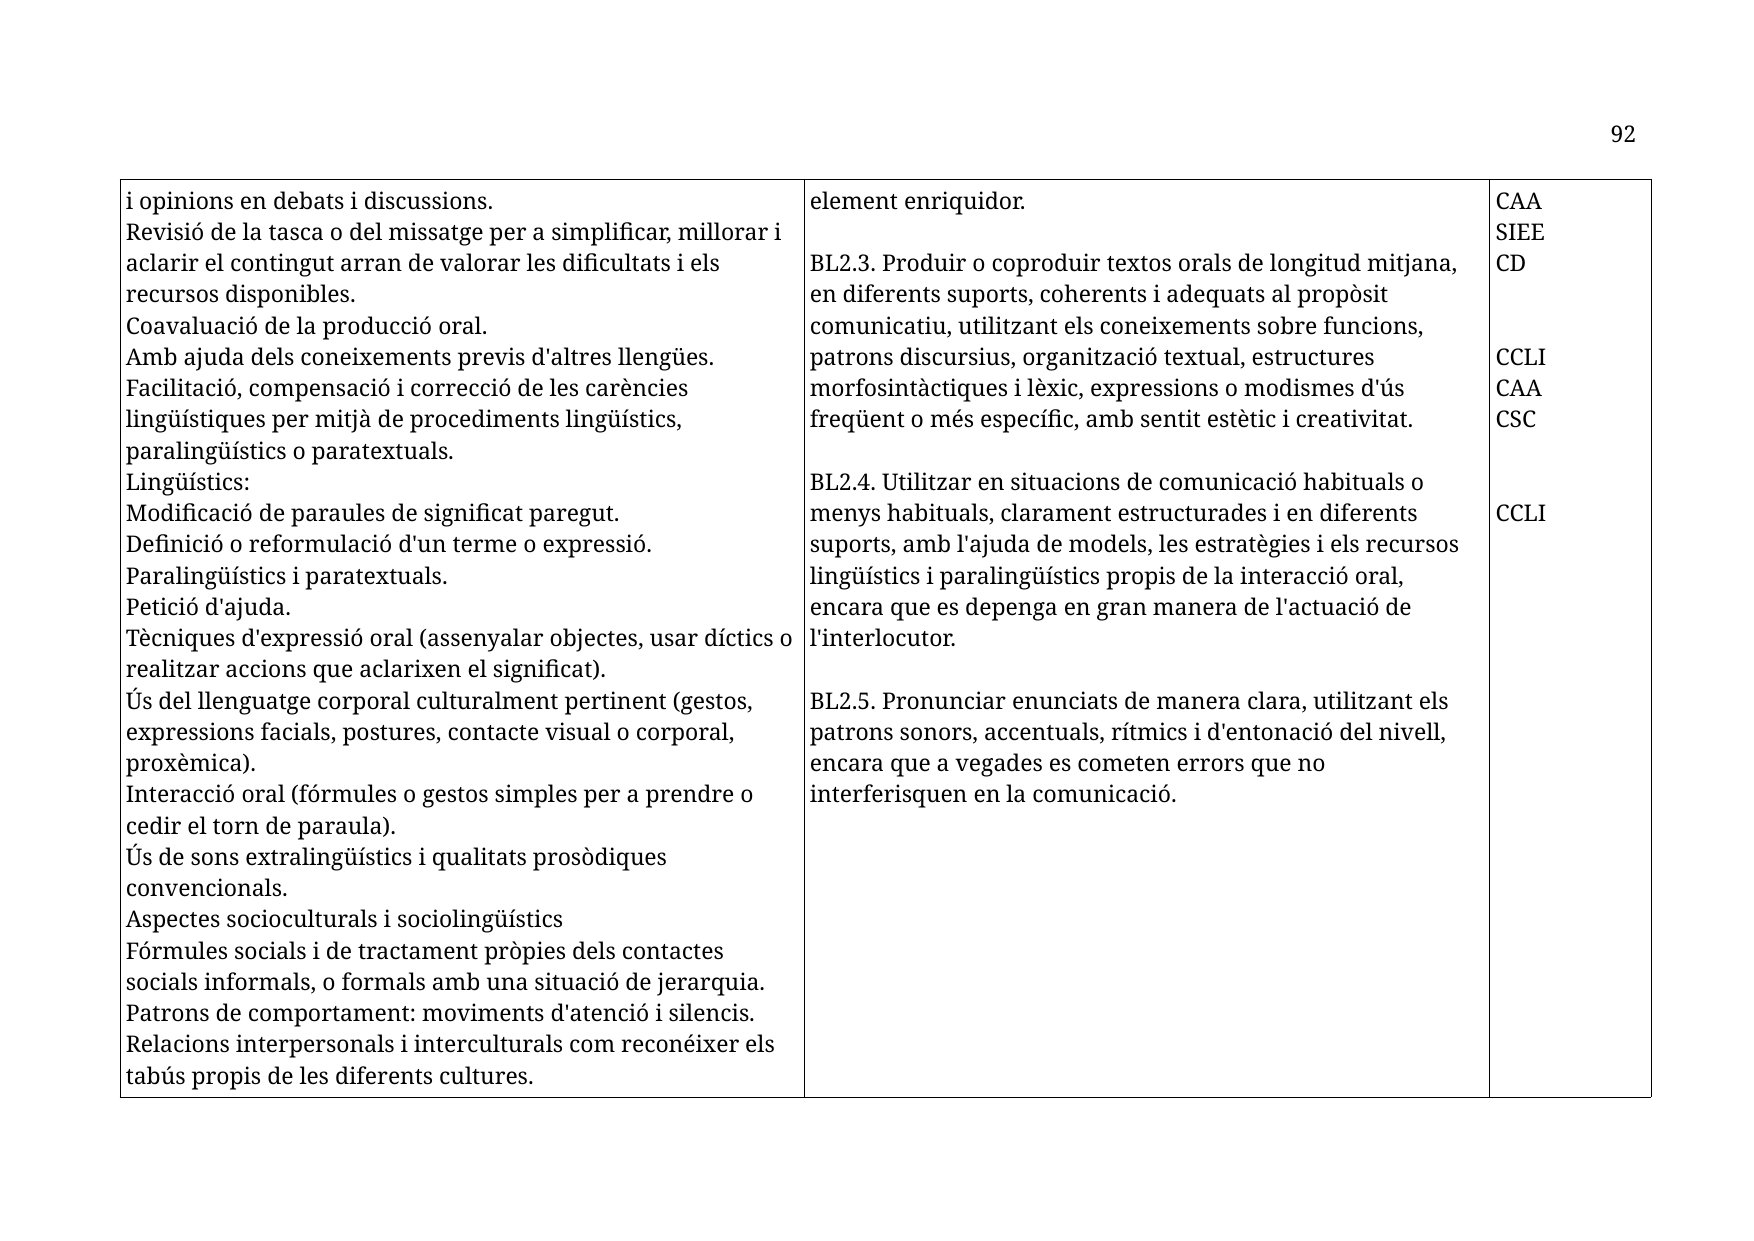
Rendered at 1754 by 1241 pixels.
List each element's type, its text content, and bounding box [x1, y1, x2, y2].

table_cell i opinions en debats i discussions. Revisió de la tasca o del missatge per a simplificar, millorar i aclarir el contingut arran de valorar les dificultats i els recursos disponibles. Coavaluació de la producció oral. Amb ajuda dels coneixements previs d'altres llengües. Facilitació, compensació i correcció de les carències lingüístiques per mitjà de procediments lingüístics, paralingüístics o paratextuals. Lingüístics: Modificació de paraules de significat paregut. Definició o reformulació d'un terme o expressió. Paralingüístics i paratextuals. Petició d'ajuda. Tècniques d'expressió oral (assenyalar objectes, usar díctics o realitzar accions que aclarixen el significat). Ús del llenguatge corporal culturalment pertinent (gestos, expressions facials, postures, contacte visual o corporal, proxèmica). Interacció oral (fórmules o gestos simples per a prendre o cedir el torn de paraula). Ús de sons extralingüístics i qualitats prosòdiques convencionals. Aspectes socioculturals i sociolingüístics Fórmules socials i de tractament pròpies dels contactes socials informals, o formals amb una situació de jerarquia. Patrons de comportament: moviments d'atenció i silencis. Relacions interpersonals i interculturals com reconéixer els tabús propis de les diferents cultures. [121, 180, 804, 1097]
table_cell CAA SIEE CD CCLI CAA CSC CCLI [1490, 180, 1651, 1097]
table_cell element enriquidor. BL2.3. Produir o coproduir textos orals de longitud mitjana, en diferents suports, coherents i adequats al propòsit comunicatiu, utilitzant els coneixements sobre funcions, patrons discursius, organització textual, estructures morfosintàctiques i lèxic, expressions o modismes d'ús freqüent o més específic, amb sentit estètic i creativitat. BL2.4. Utilitzar en situacions de comunicació habituals o menys habituals, clarament estructurades i en diferents suports, amb l'ajuda de models, les estratègies i els recursos lingüístics i paralingüístics propis de la interacció oral, encara que es depenga en gran manera de l'actuació de l'interlocutor. BL2.5. Pronunciar enunciats de manera clara, utilitzant els patrons sonors, accentuals, rítmics i d'entonació del nivell, encara que a vegades es cometen errors que no interferisquen en la comunicació. [805, 180, 1489, 1097]
